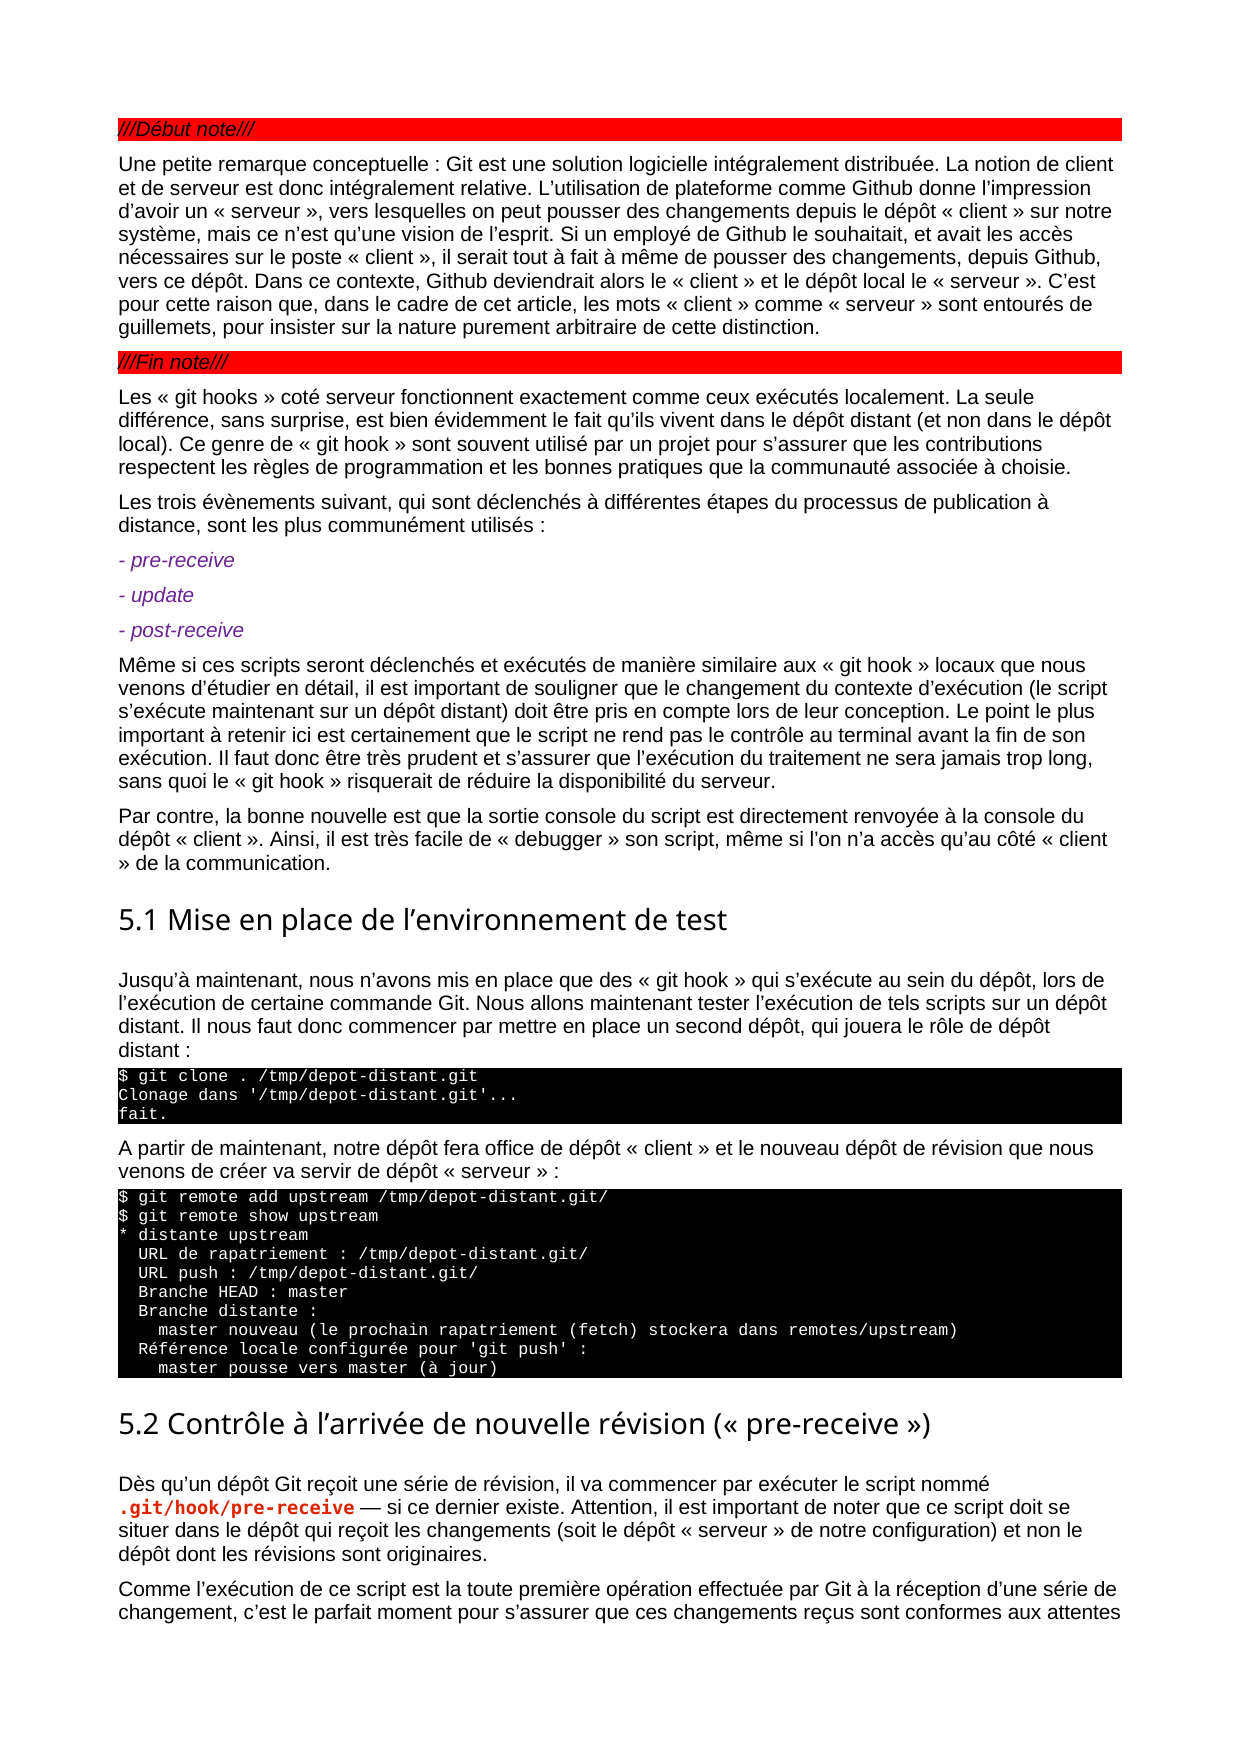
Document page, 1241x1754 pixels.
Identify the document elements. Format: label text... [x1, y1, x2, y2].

text $ git remote add upstream /tmp/depot-distant.git/ [118, 1189, 1122, 1208]
text fait. [118, 1106, 1122, 1124]
text Même si ces scripts seront déclenchés et exécutés de manière similaire aux « git hook » locaux que nous venons d’étudier en détail, il est important de souligner que le changement du contexte d’exécution (le script s’exécute maintenant sur un dépôt distant) doit être pris en compte lors de leur conception. Le point le plus important à retenir ici est certainement que le script ne rend pas le contrôle au terminal avant la fin de son exécution. Il faut donc être très prudent et s’assurer que l’exécution du traitement ne sera jamais trop long, sans quoi le « git hook » risquerait de réduire la disponibilité du serveur. [118, 654, 1122, 793]
text URL push : /tmp/depot-distant.git/ [118, 1264, 1122, 1283]
text Référence locale configurée pour 'git push' : [118, 1340, 1122, 1359]
text Les trois évènements suivant, qui sont déclenchés à différentes étapes du processus de publication à distance, sont les plus communément utilisés : [118, 490, 1122, 537]
text - pre-receive [118, 549, 1122, 572]
text ///Fin note/// [118, 351, 1122, 374]
subtitle 5.1 Mise en place de l’environnement de test [118, 899, 1122, 939]
text Comme l’exécution de ce script est la toute première opération effectuée par Git à la réception d’une série de changement, c’est le parfait moment pour s’assurer que ces changements reçus sont conformes aux attentes [118, 1577, 1122, 1624]
text $ git remote show upstream [118, 1208, 1122, 1227]
text * distante upstream [118, 1227, 1122, 1246]
text URL de rapatriement : /tmp/depot-distant.git/ [118, 1246, 1122, 1264]
text ///Début note/// [118, 118, 1122, 141]
text Dès qu’un dépôt Git reçoit une série de révision, il va commencer par exécuter le script nommé .git/hook/pre-receive — si ce dernier existe. Attention, il est important de noter que ce script doit se situer dans le dépôt qui reçoit les changements (soit le dépôt « serveur » de notre configuration) et non le dépôt dont les révisions sont originaires. [118, 1472, 1122, 1565]
text Clonage dans '/tmp/depot-distant.git'... [118, 1087, 1122, 1106]
text Jusqu’à maintenant, nous n’avons mis en place que des « git hook » qui s’exécute au sein du dépôt, lors de l’exécution de certaine commande Git. Nous allons maintenant tester l’exécution de tels scripts sur un dépôt distant. Il nous faut donc commencer par mettre en place un second dépôt, qui jouera le rôle de dépôt distant : [118, 969, 1122, 1062]
text - post-receive [118, 619, 1122, 642]
text Les « git hooks » coté serveur fonctionnent exactement comme ceux exécutés localement. La seule différence, sans surprise, est bien évidemment le fait qu’ils vivent dans le dépôt distant (et non dans le dépôt local). Ce genre de « git hook » sont souvent utilisé par un projet pour s’assurer que les contributions respectent les règles de programmation et les bonnes pratiques que la communauté associée à choisie. [118, 386, 1122, 479]
text Branche distante : [118, 1302, 1122, 1321]
text $ git clone . /tmp/depot-distant.git [118, 1068, 1122, 1087]
text A partir de maintenant, notre dépôt fera office de dépôt « client » et le nouveau dépôt de révision que nous venons de créer va servir de dépôt « serveur » : [118, 1136, 1122, 1183]
text master nouveau (le prochain rapatriement (fetch) stockera dans remotes/upstream) [118, 1321, 1122, 1340]
text Branche HEAD : master [118, 1283, 1122, 1302]
text Une petite remarque conceptuelle : Git est une solution logicielle intégralement distribuée. La notion de client et de serveur est donc intégralement relative. L’utilisation de plateforme comme Github donne l’impression d’avoir un « serveur », vers lesquelles on peut pousser des changements depuis le dépôt « client » sur notre système, mais ce n’est qu’une vision de l’esprit. Si un employé de Github le souhaitait, et avait les accès nécessaires sur le poste « client », il serait tout à fait à même de pousser des changements, depuis Github, vers ce dépôt. Dans ce contexte, Github deviendrait alors le « client » et le dépôt local le « serveur ». C’est pour cette raison que, dans le cadre de cet article, les mots « client » comme « serveur » sont entourés de guillemets, pour insister sur la nature purement arbitraire de cette distinction. [118, 153, 1122, 339]
subtitle 5.2 Contrôle à l’arrivée de nouvelle révision (« pre-receive ») [118, 1403, 1122, 1443]
text Par contre, la bonne nouvelle est que la sortie console du script est directement renvoyée à la console du dépôt « client ». Ainsi, il est très facile de « debugger » son script, même si l’on n’a accès qu’au côté « client » de la communication. [118, 805, 1122, 874]
text - update [118, 584, 1122, 607]
text master pousse vers master (à jour) [118, 1359, 1122, 1378]
